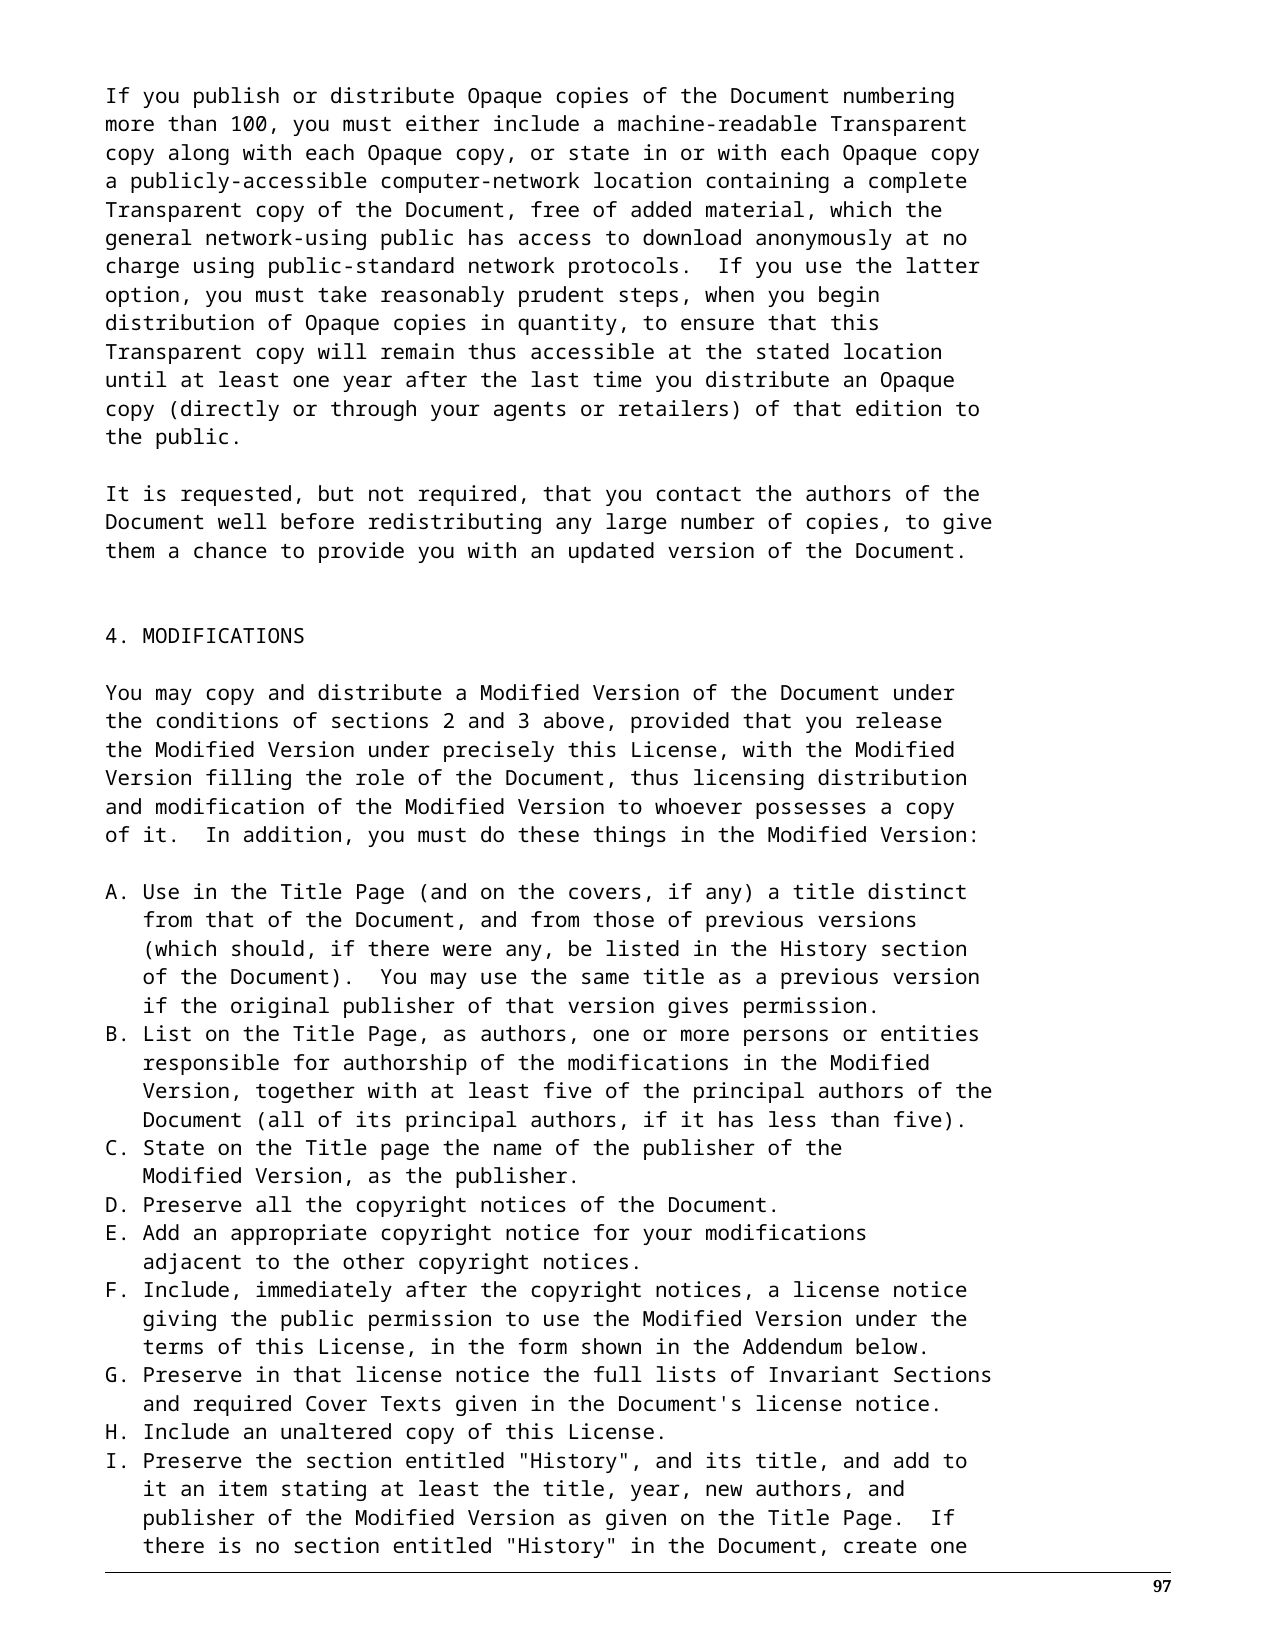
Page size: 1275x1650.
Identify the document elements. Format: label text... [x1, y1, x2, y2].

text copy (directly or through your agents or retailers) of that edition to [105, 394, 1186, 422]
text general network-using public has access to download anonymously at no [105, 223, 1186, 252]
text responsible for authorship of the modifications in the Modified [105, 1048, 1186, 1076]
text It is requested, but not required, that you contact the authors of the [105, 479, 1186, 507]
text more than 100, you must either include a machine-readable Transparent [105, 109, 1186, 138]
text distribution of Opaque copies in quantity, to ensure that this [105, 308, 1186, 337]
text You may copy and distribute a Modified Version of the Document under [105, 678, 1186, 707]
text giving the public permission to use the Modified Version under the [105, 1304, 1186, 1332]
text F. Include, immediately after the copyright notices, a license notice [105, 1275, 1186, 1304]
text terms of this License, in the form shown in the Addendum below. [105, 1332, 1186, 1361]
text H. Include an unaltered copy of this License. [105, 1417, 1186, 1446]
text from that of the Document, and from those of previous versions [105, 906, 1186, 934]
text and required Cover Texts given in the Document's license notice. [105, 1389, 1186, 1417]
text of the Document). You may use the same title as a previous version [105, 962, 1186, 991]
text I. Preserve the section entitled "History", and its title, and add to [105, 1446, 1186, 1474]
text the conditions of sections 2 and 3 above, provided that you release [105, 707, 1186, 735]
text If you publish or distribute Opaque copies of the Document numbering [105, 81, 1186, 109]
text C. State on the Title page the name of the publisher of the [105, 1133, 1186, 1162]
text publisher of the Modified Version as given on the Title Page. If [105, 1503, 1186, 1531]
text Transparent copy will remain thus accessible at the stated location [105, 337, 1186, 365]
text D. Preserve all the copyright notices of the Document. [105, 1190, 1186, 1218]
text Document well before redistributing any large number of copies, to give [105, 507, 1186, 536]
text Version filling the role of the Document, thus licensing distribution [105, 763, 1186, 792]
text it an item stating at least the title, year, new authors, and [105, 1474, 1186, 1503]
text adjacent to the other copyright notices. [105, 1247, 1186, 1275]
text (which should, if there were any, be listed in the History section [105, 934, 1186, 962]
text until at least one year after the last time you distribute an Opaque [105, 365, 1186, 394]
text Document (all of its principal authors, if it has less than five). [105, 1105, 1186, 1133]
text a publicly-accessible computer-network location containing a complete [105, 166, 1186, 195]
text Modified Version, as the publisher. [105, 1162, 1186, 1190]
text G. Preserve in that license notice the full lists of Invariant Sections [105, 1361, 1186, 1389]
text option, you must take reasonably prudent steps, when you begin [105, 280, 1186, 308]
text Transparent copy of the Document, free of added material, which the [105, 195, 1186, 223]
text the Modified Version under precisely this License, with the Modified [105, 735, 1186, 763]
text E. Add an appropriate copyright notice for your modifications [105, 1218, 1186, 1247]
text and modification of the Modified Version to whoever possesses a copy [105, 792, 1186, 820]
text them a chance to provide you with an updated version of the Document. [105, 536, 1186, 564]
text B. List on the Title Page, as authors, one or more persons or entities [105, 1019, 1186, 1048]
text copy along with each Opaque copy, or state in or with each Opaque copy [105, 138, 1186, 166]
text there is no section entitled "History" in the Document, create one [105, 1531, 1186, 1560]
text A. Use in the Title Page (and on the covers, if any) a title distinct [105, 877, 1186, 906]
text Version, together with at least five of the principal authors of the [105, 1076, 1186, 1105]
text charge using public-standard network protocols. If you use the latter [105, 252, 1186, 280]
text of it. In addition, you must do these things in the Modified Version: [105, 820, 1186, 849]
text the public. [105, 422, 1186, 451]
text 4. MODIFICATIONS [105, 621, 1186, 650]
text if the original publisher of that version gives permission. [105, 991, 1186, 1019]
